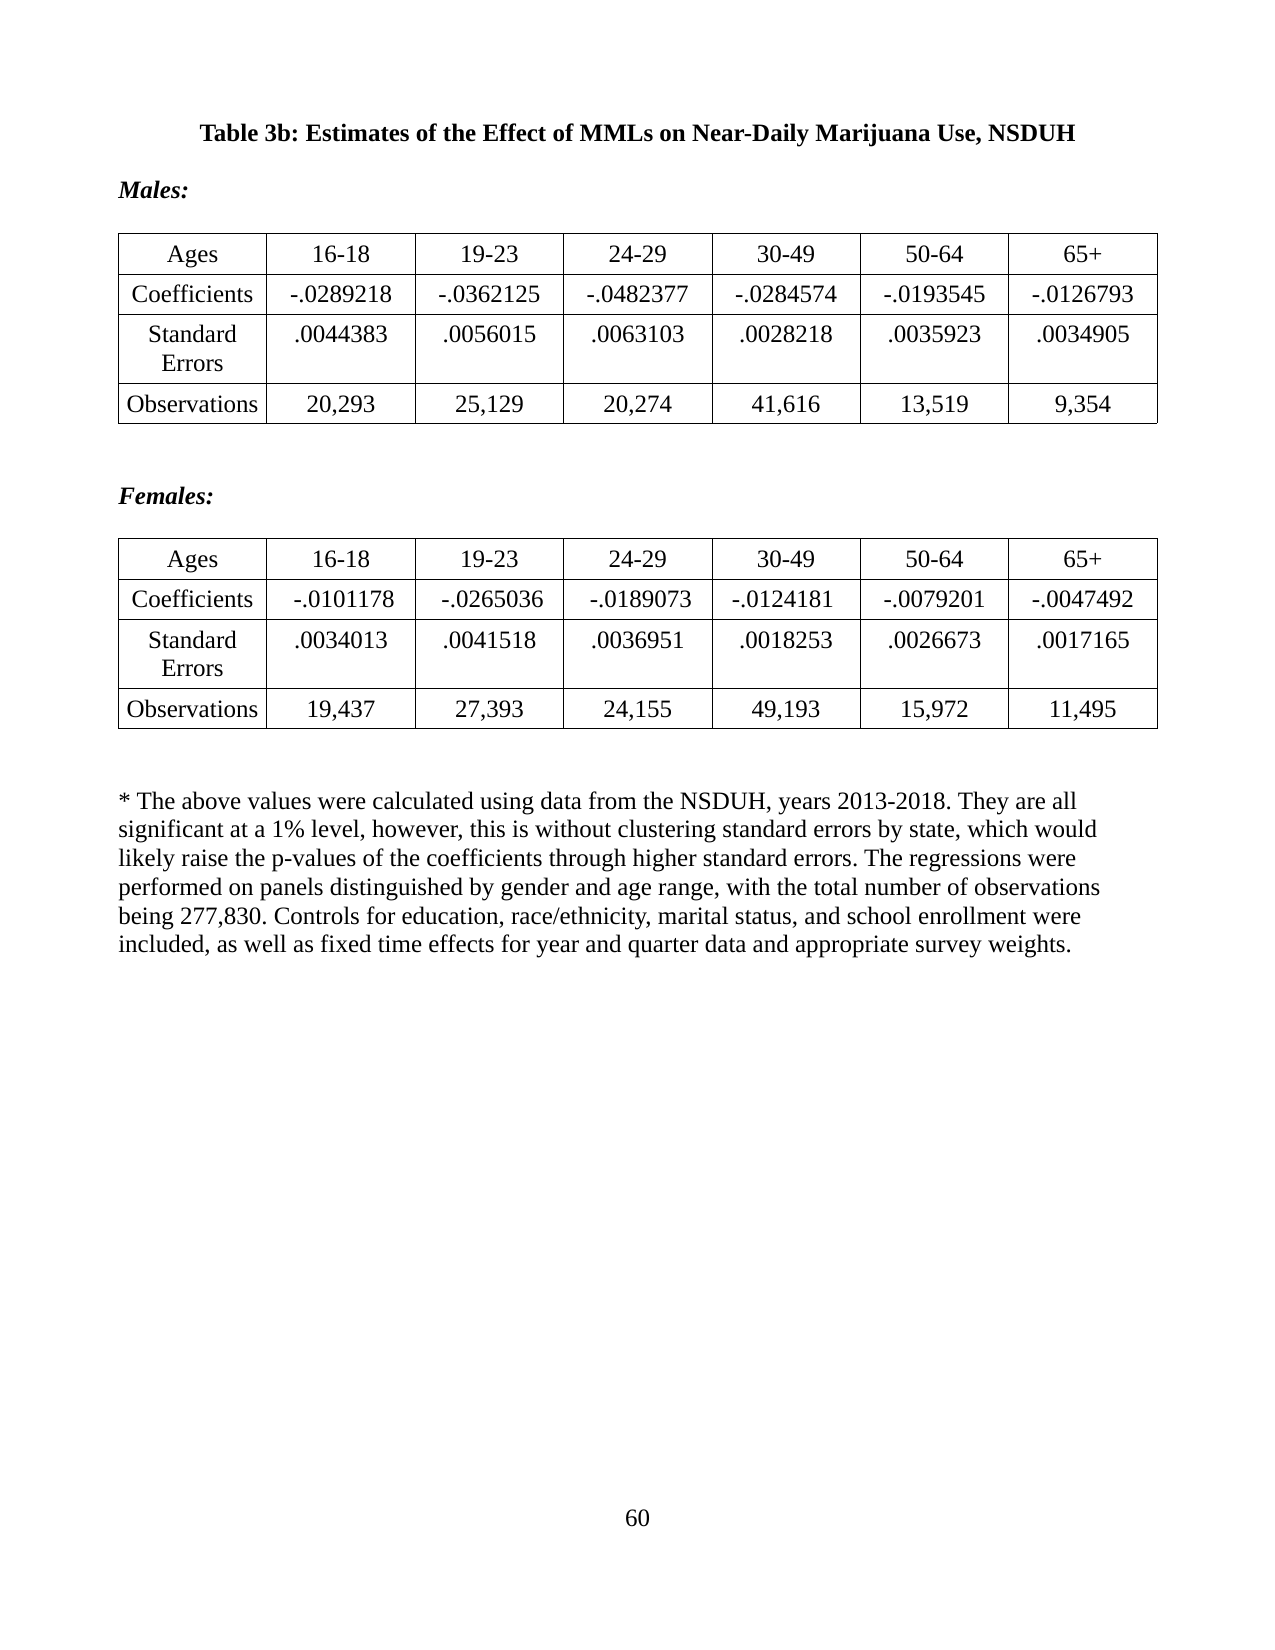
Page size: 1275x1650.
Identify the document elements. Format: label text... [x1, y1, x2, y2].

table_cell 25,129 [416, 384, 563, 423]
table_cell .0044383 [267, 315, 415, 383]
table_header 16-18 [267, 539, 415, 578]
table_header 65+ [1009, 234, 1157, 273]
table_cell -.0193545 [861, 275, 1008, 314]
table_cell -.0126793 [1009, 275, 1157, 314]
table_cell .0034013 [267, 620, 415, 688]
table_header 19-23 [416, 234, 563, 273]
table_cell .0063103 [564, 315, 712, 383]
table_header 50-64 [861, 234, 1008, 273]
table_cell -.0189073 [564, 580, 712, 619]
table_cell Observations [119, 384, 266, 423]
table_header 30-49 [713, 539, 860, 578]
table_cell Coefficients [119, 580, 266, 619]
table_cell .0026673 [861, 620, 1008, 688]
table_cell .0018253 [713, 620, 860, 688]
table_cell .0034905 [1009, 315, 1157, 383]
table_cell -.0124181 [713, 580, 860, 619]
table_header 50-64 [861, 539, 1008, 578]
table_cell -.0289218 [267, 275, 415, 314]
table_cell -.0362125 [416, 275, 563, 314]
table_header 65+ [1009, 539, 1157, 578]
table_header 24-29 [564, 539, 712, 578]
table_header Ages [119, 539, 266, 578]
table_header 16-18 [267, 234, 415, 273]
table_cell .0056015 [416, 315, 563, 383]
table_cell Standard Errors [119, 315, 266, 383]
table_cell .0041518 [416, 620, 563, 688]
table_cell .0036951 [564, 620, 712, 688]
table_cell 11,495 [1009, 689, 1157, 728]
text Males: [118, 176, 1157, 204]
text Table 3b: Estimates of the Effect of MMLs on Near-Daily Marijuana Use, NSDUH [118, 118, 1157, 147]
table_cell -.0284574 [713, 275, 860, 314]
table_cell Standard Errors [119, 620, 266, 688]
text Females: [118, 481, 1157, 509]
table_cell Observations [119, 689, 266, 728]
table_cell 15,972 [861, 689, 1008, 728]
table_header Ages [119, 234, 266, 273]
table_cell -.0079201 [861, 580, 1008, 619]
table_header 19-23 [416, 539, 563, 578]
table_header 30-49 [713, 234, 860, 273]
table_cell 41,616 [713, 384, 860, 423]
table_header 24-29 [564, 234, 712, 273]
table_cell -.0265036 [416, 580, 563, 619]
table_cell 9,354 [1009, 384, 1157, 423]
table_cell 49,193 [713, 689, 860, 728]
table_cell .0028218 [713, 315, 860, 383]
table_cell Coefficients [119, 275, 266, 314]
table_cell -.0047492 [1009, 580, 1157, 619]
table_cell 24,155 [564, 689, 712, 728]
table_cell 20,274 [564, 384, 712, 423]
text * The above values were calculated using data from the NSDUH, years 2013-2018. They are all significant at a 1% level, however, this is without clustering standard errors by state, which would likely raise the p-values of the coefficients through higher standard errors. The regressions were performed on panels distinguished by gender and age range, with the total number of observations being 277,830. Controls for education, race/ethnicity, marital status, and school enrollment were included, as well as fixed time effects for year and quarter data and appropriate survey weights. [118, 786, 1157, 958]
table_cell .0035923 [861, 315, 1008, 383]
table_cell -.0101178 [267, 580, 415, 619]
table_cell 27,393 [416, 689, 563, 728]
table_cell 13,519 [861, 384, 1008, 423]
table_cell -.0482377 [564, 275, 712, 314]
table_cell .0017165 [1009, 620, 1157, 688]
table_cell 20,293 [267, 384, 415, 423]
table_cell 19,437 [267, 689, 415, 728]
